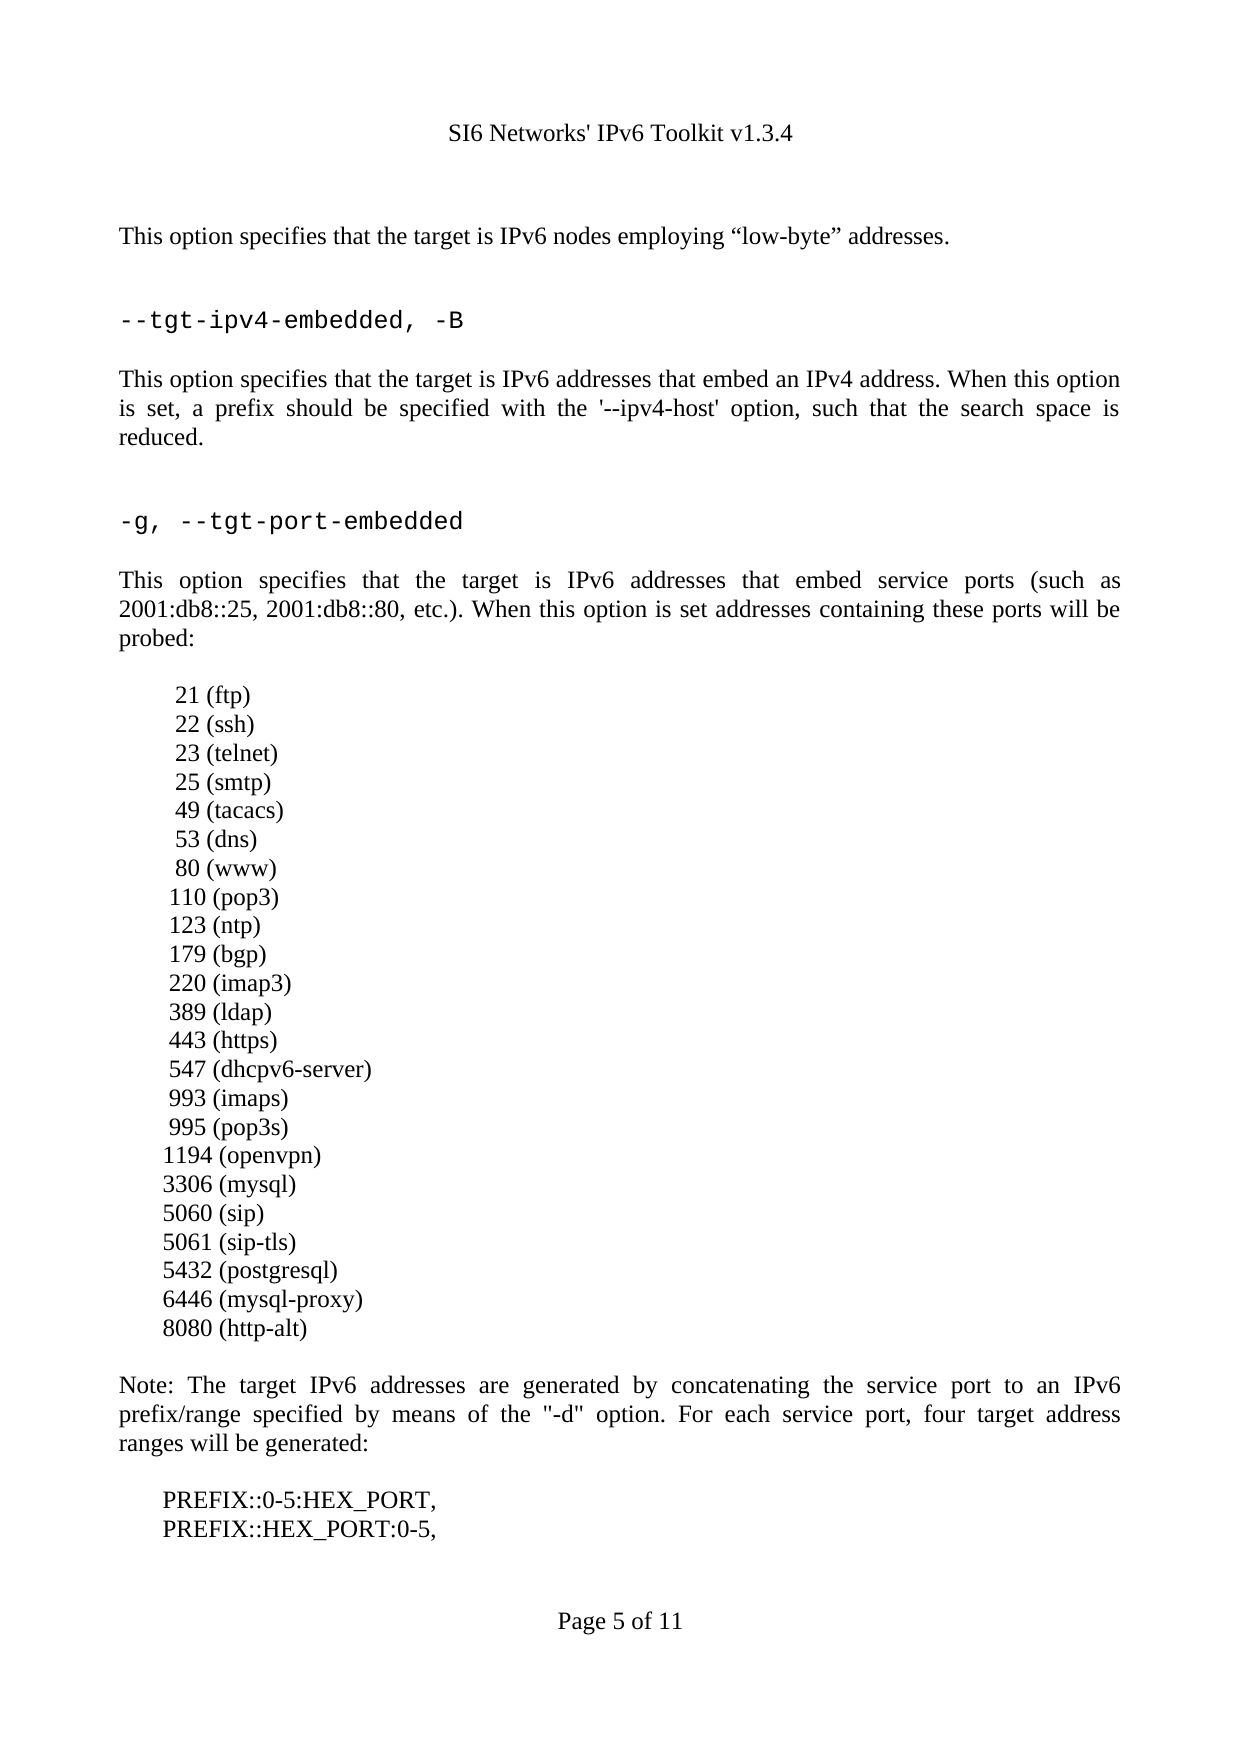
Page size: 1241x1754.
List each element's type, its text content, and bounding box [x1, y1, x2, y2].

text 5432 (postgresql) [118, 1255, 1122, 1284]
text 547 (dhcpv6-server) [118, 1054, 1122, 1083]
text 5060 (sip) [118, 1198, 1122, 1227]
text 8080 (http-alt) [118, 1313, 1122, 1342]
text PREFIX::0-5:HEX_PORT, [162, 1485, 1122, 1514]
text 443 (https) [118, 1025, 1122, 1054]
text 23 (telnet) [118, 738, 1122, 767]
text 21 (ftp) [118, 680, 1122, 709]
text -g, --tgt-port-embedded [118, 508, 1122, 537]
text 993 (imaps) [118, 1083, 1122, 1112]
text This option specifies that the target is IPv6 addresses that embed an IPv4 address. When this option is set, a prefix should be specified with the '--ipv4-host' option, such that the search space is reduced. [118, 364, 1122, 451]
text This option specifies that the target is IPv6 addresses that embed service ports (such as 2001:db8::25, 2001:db8::80, etc.). When this option is set addresses containing these ports will be probed: [118, 565, 1122, 652]
text 53 (dns) [118, 824, 1122, 853]
text PREFIX::HEX_PORT:0-5, [162, 1514, 1122, 1543]
text Note: The target IPv6 addresses are generated by concatenating the service port to an IPv6 prefix/range specified by means of the "-d" option. For each service port, four target address ranges will be generated: [118, 1370, 1122, 1457]
text 49 (tacacs) [118, 795, 1122, 824]
text 22 (ssh) [118, 709, 1122, 738]
text 5061 (sip-tls) [118, 1227, 1122, 1255]
text 6446 (mysql-proxy) [118, 1284, 1122, 1313]
text 389 (ldap) [118, 997, 1122, 1025]
text 995 (pop3s) [118, 1112, 1122, 1140]
text This option specifies that the target is IPv6 nodes employing “low-byte” addresses. [118, 221, 1122, 250]
text --tgt-ipv4-embedded, -B [118, 307, 1122, 336]
text 1194 (openvpn) [118, 1140, 1122, 1169]
text 220 (imap3) [118, 968, 1122, 997]
text 25 (smtp) [118, 767, 1122, 795]
text 179 (bgp) [118, 939, 1122, 968]
text 80 (www) [118, 853, 1122, 882]
text 3306 (mysql) [118, 1169, 1122, 1198]
text 110 (pop3) [118, 882, 1122, 910]
text 123 (ntp) [118, 910, 1122, 939]
